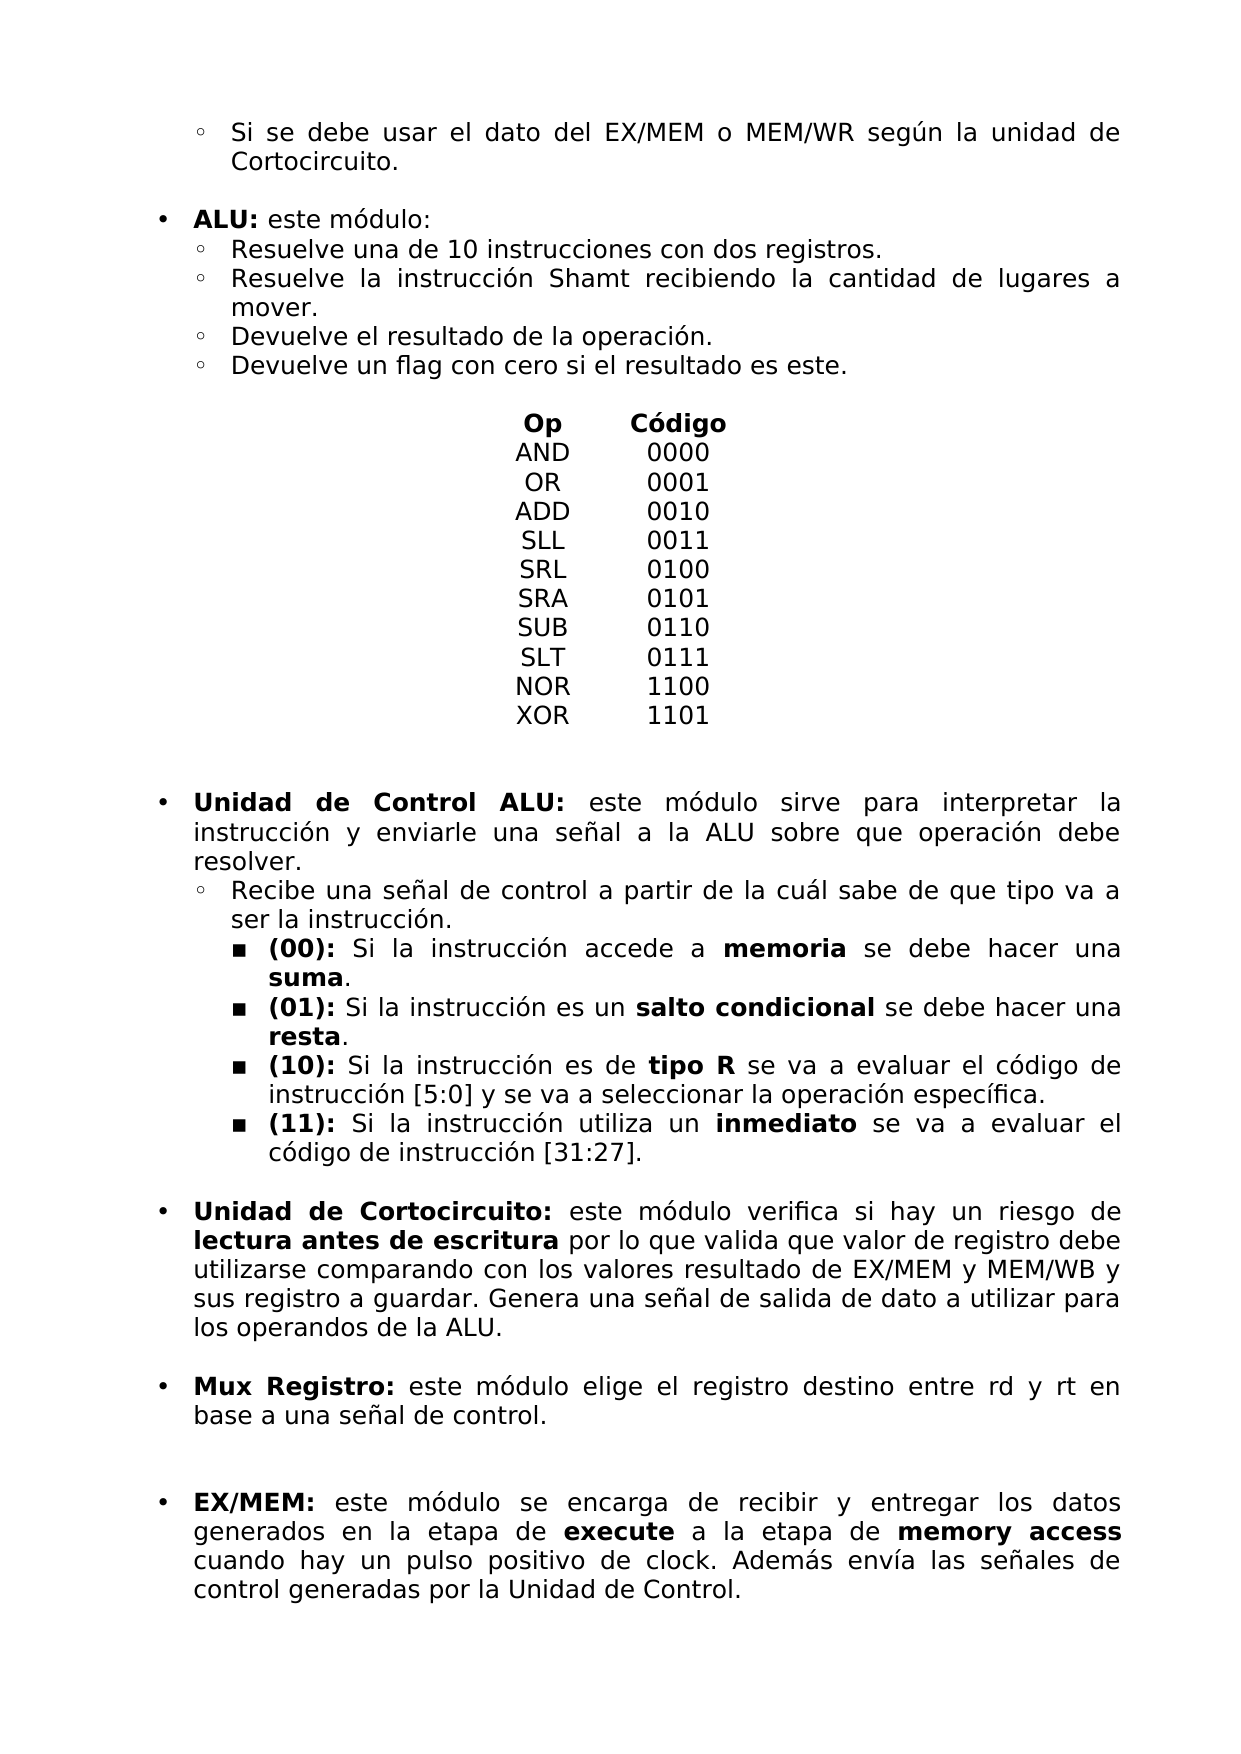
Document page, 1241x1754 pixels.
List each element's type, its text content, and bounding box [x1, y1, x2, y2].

table_cell 0101 [620, 584, 737, 613]
list Mux Registro: este módulo elige el registro destino entre rd y rt en base a una señal de control. [156, 1372, 1122, 1430]
list Devuelve un flag con cero si el resultado es este. [193, 351, 1122, 381]
list ALU: este módulo: [156, 206, 1122, 235]
table_cell XOR [466, 701, 620, 730]
table_cell 0011 [620, 526, 737, 555]
list Si se debe usar el dato del EX/MEM o MEM/WR según la unidad de Cortocircuito. [193, 118, 1122, 176]
table_cell 0001 [620, 468, 737, 497]
table_cell SLL [466, 526, 620, 555]
table_cell SLT [466, 643, 620, 672]
table_cell 0111 [620, 643, 737, 672]
list (11): Si la instrucción utiliza un inmediato se va a evaluar el código de instrucción [31:27]. [231, 1109, 1122, 1168]
list Unidad de Control ALU: este módulo sirve para interpretar la instrucción y enviarle una señal a la ALU sobre que operación debe resolver. [156, 788, 1122, 876]
list (10): Si la instrucción es de tipo R se va a evaluar el código de instrucción [5:0] y se va a seleccionar la operación específica. [231, 1051, 1122, 1109]
table_cell ADD [466, 497, 620, 526]
table_cell 0100 [620, 555, 737, 584]
list EX/MEM: este módulo se encarga de recibir y entregar los datos generados en la etapa de execute a la etapa de memory access cuando hay un pulso positivo de clock. Además envía las señales de control generadas por la Unidad de Control. [156, 1488, 1122, 1605]
list Resuelve una de 10 instrucciones con dos registros. [193, 235, 1122, 264]
list Unidad de Cortocircuito: este módulo verifica si hay un riesgo de lectura antes de escritura por lo que valida que valor de registro debe utilizarse comparando con los valores resultado de EX/MEM y MEM/WB y sus registro a guardar. Genera una señal de salida de dato a utilizar para los operandos de la ALU. [156, 1197, 1122, 1343]
table_cell OR [466, 468, 620, 497]
table_cell 1100 [620, 672, 737, 701]
list Devuelve el resultado de la operación. [193, 322, 1122, 351]
table_cell NOR [466, 672, 620, 701]
table_cell 0110 [620, 614, 737, 643]
table_cell 1101 [620, 701, 737, 730]
table_cell SRA [466, 584, 620, 613]
table_cell SUB [466, 614, 620, 643]
list (01): Si la instrucción es un salto condicional se debe hacer una resta. [231, 993, 1122, 1051]
list (00): Si la instrucción accede a memoria se debe hacer una suma. [231, 934, 1122, 993]
list Resuelve la instrucción Shamt recibiendo la cantidad de lugares a mover. [193, 264, 1122, 322]
table_cell 0000 [620, 439, 737, 468]
list Recibe una señal de control a partir de la cuál sabe de que tipo va a ser la instrucción. [193, 876, 1122, 934]
table_header Código [620, 409, 737, 438]
table_cell 0010 [620, 497, 737, 526]
table_cell SRL [466, 555, 620, 584]
table_cell AND [466, 439, 620, 468]
table_header Op [466, 409, 620, 438]
